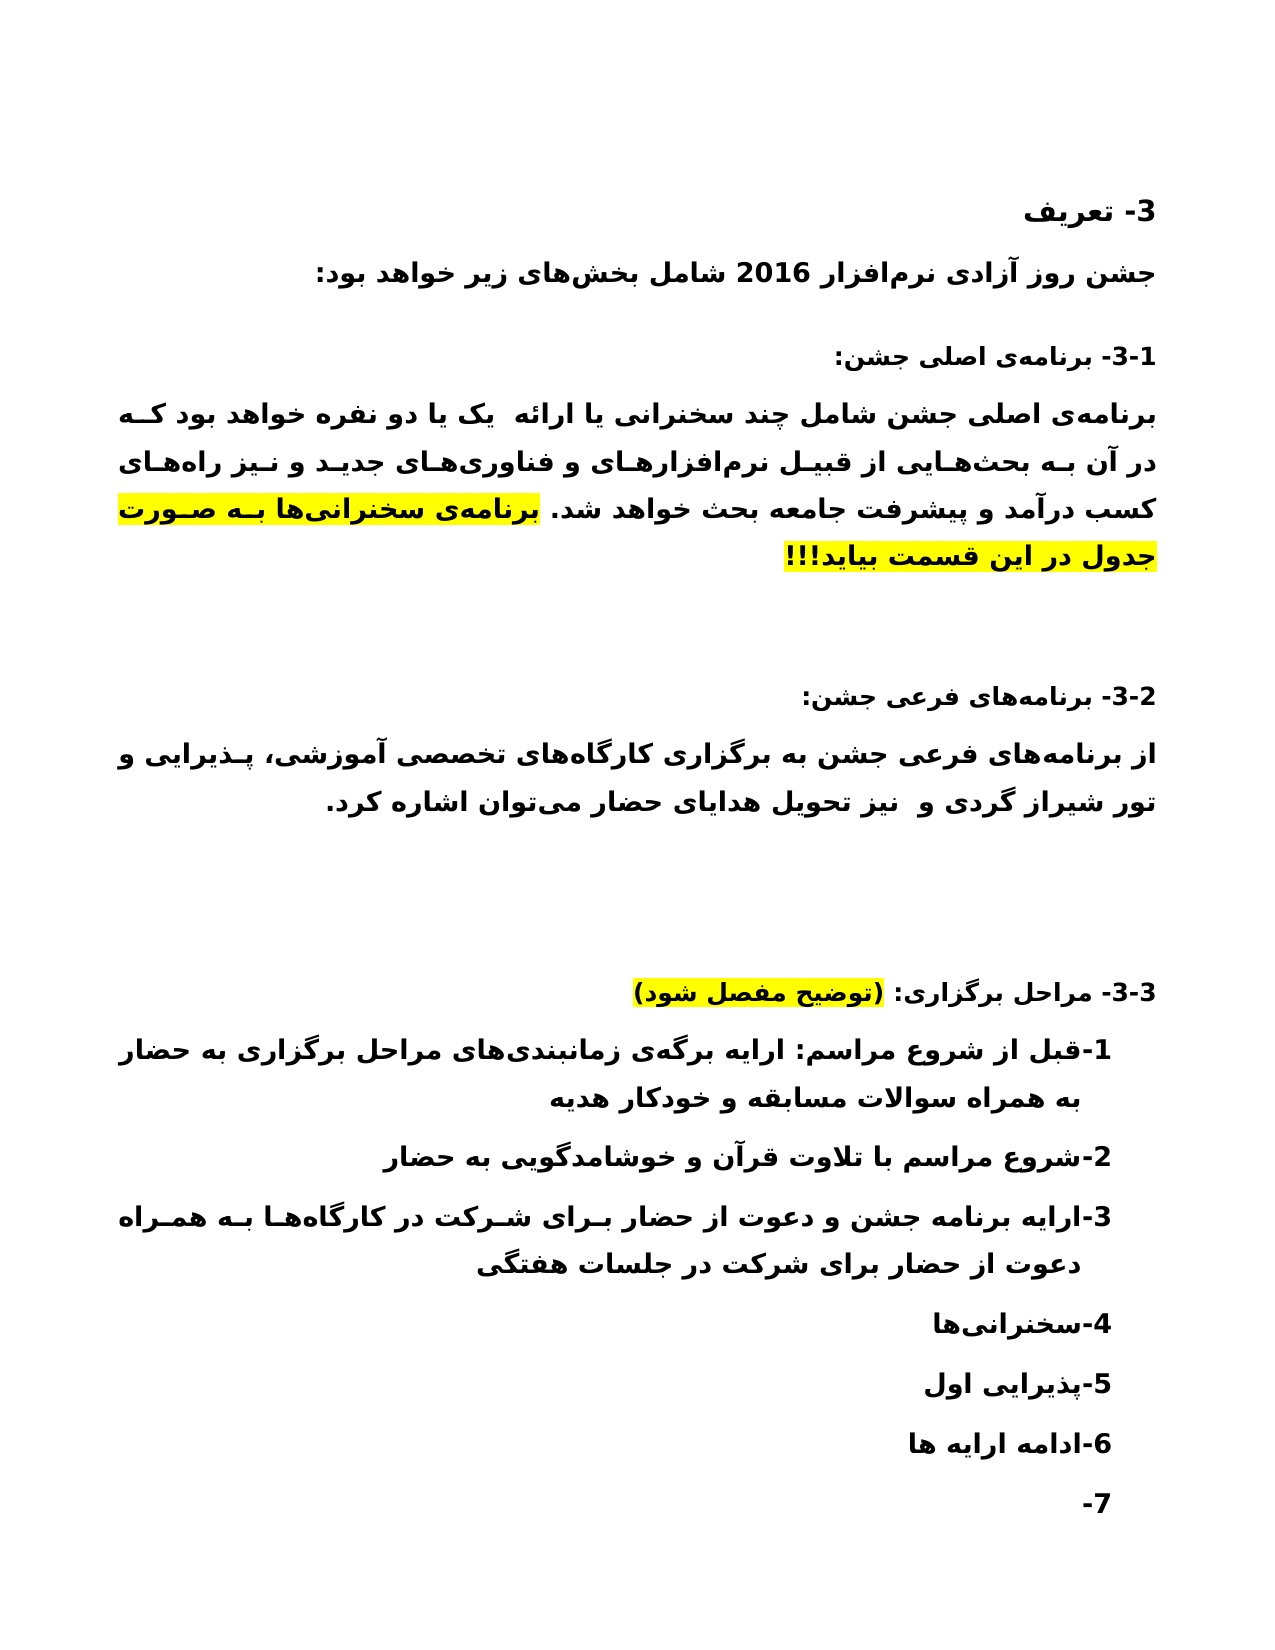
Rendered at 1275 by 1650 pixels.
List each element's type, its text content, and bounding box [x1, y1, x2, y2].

text جشن روز آزادی نرم‌افزار 2016 شامل بخش‌های زیر خواهد بود: [118, 258, 1157, 289]
subtitle 3-1- برنامه‌ی اصلی جشن: [118, 342, 1157, 372]
list قبل از شروع مراسم: ارایه برگه‌ی زمانبندی‌های مراحل برگزاری به حضار به همراه سوالات مسابقه و خودکار هدیه [118, 1034, 1119, 1113]
subtitle 3-3- مراحل برگزاری: (توضیح مفصل شود) [118, 978, 1157, 1007]
list سخنرانی‌ها [118, 1308, 1119, 1340]
text برنامه‌ی اصلی جشن شامل چند سخنرانی یا ارائه یک یا دو نفره خواهد بود که در آن به بحث‌هایی از قبیل نرم‎‌افزارهای و فناوری‌های جدید و نیز راه‌های کسب درآمد و پیشرفت جامعه بحث خواهد شد. برنامه‌ی سخنرانی‌ها به صورت جدول در این قسمت بیاید!!! [118, 399, 1157, 572]
list ادامه ارایه ها [118, 1428, 1119, 1460]
list ارایه برنامه جشن و دعوت از حضار برای شرکت در کارگاه‌ها به همراه دعوت از حضار برای شرکت در جلسات هفتگی [118, 1201, 1119, 1280]
list پذیرایی اول [118, 1368, 1119, 1400]
subtitle 3- تعریف [118, 194, 1157, 228]
subtitle 3-2- برنامه‌های فرعی جشن: [118, 682, 1157, 712]
list شروع مراسم با تلاوت قرآن و خوشامدگویی به حضار [118, 1142, 1119, 1173]
text از برنامه‌های فرعی جشن به برگزاری کارگاه‌‎های تخصصی آموزشی، پذیرایی و تور شیراز گردی و نیز تحویل هدایای حضار می‌توان اشاره کرد. [118, 739, 1157, 818]
